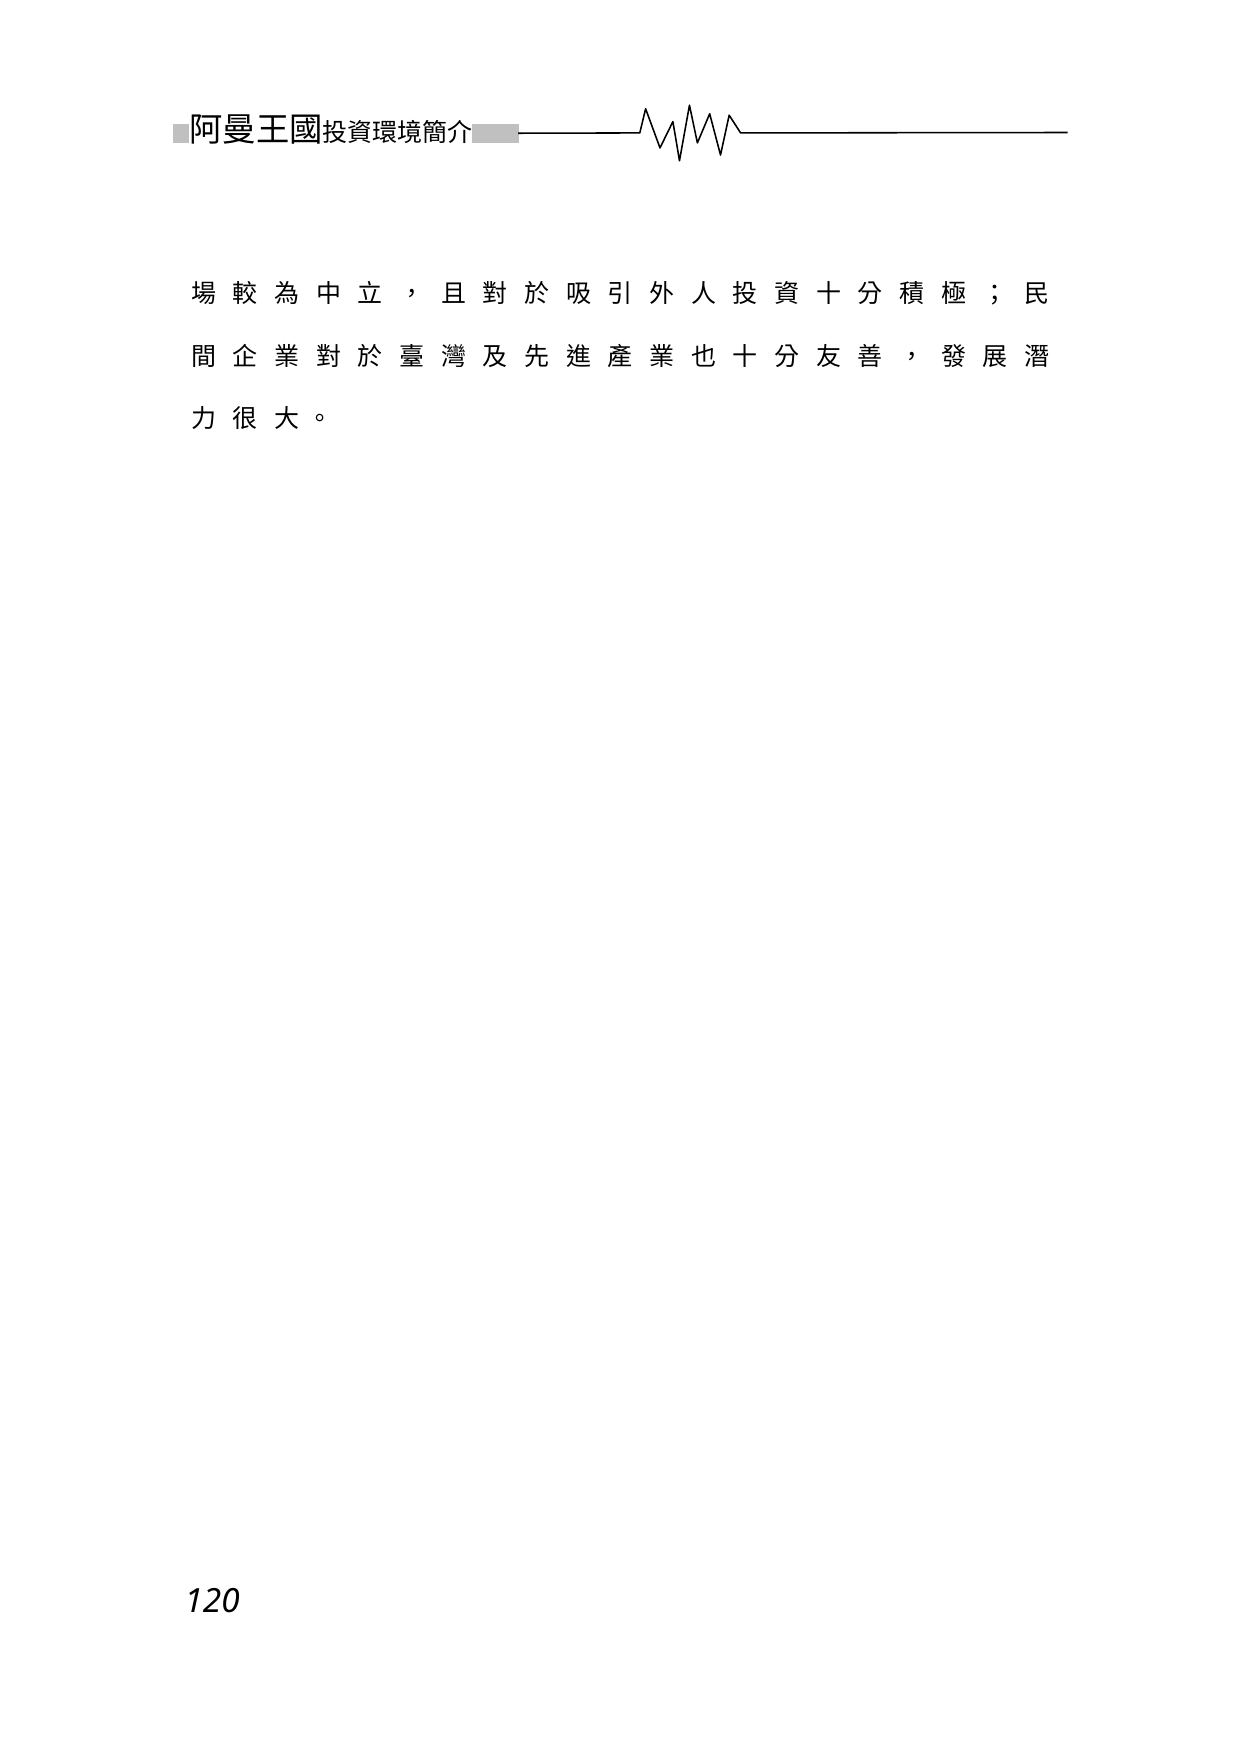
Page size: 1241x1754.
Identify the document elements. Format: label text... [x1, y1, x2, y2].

text 場較為中立，且對於吸引外人投資十分積極；民間企業對於臺灣及先進產業也十分友善，發展潛力很大。 [183, 250, 1058, 438]
